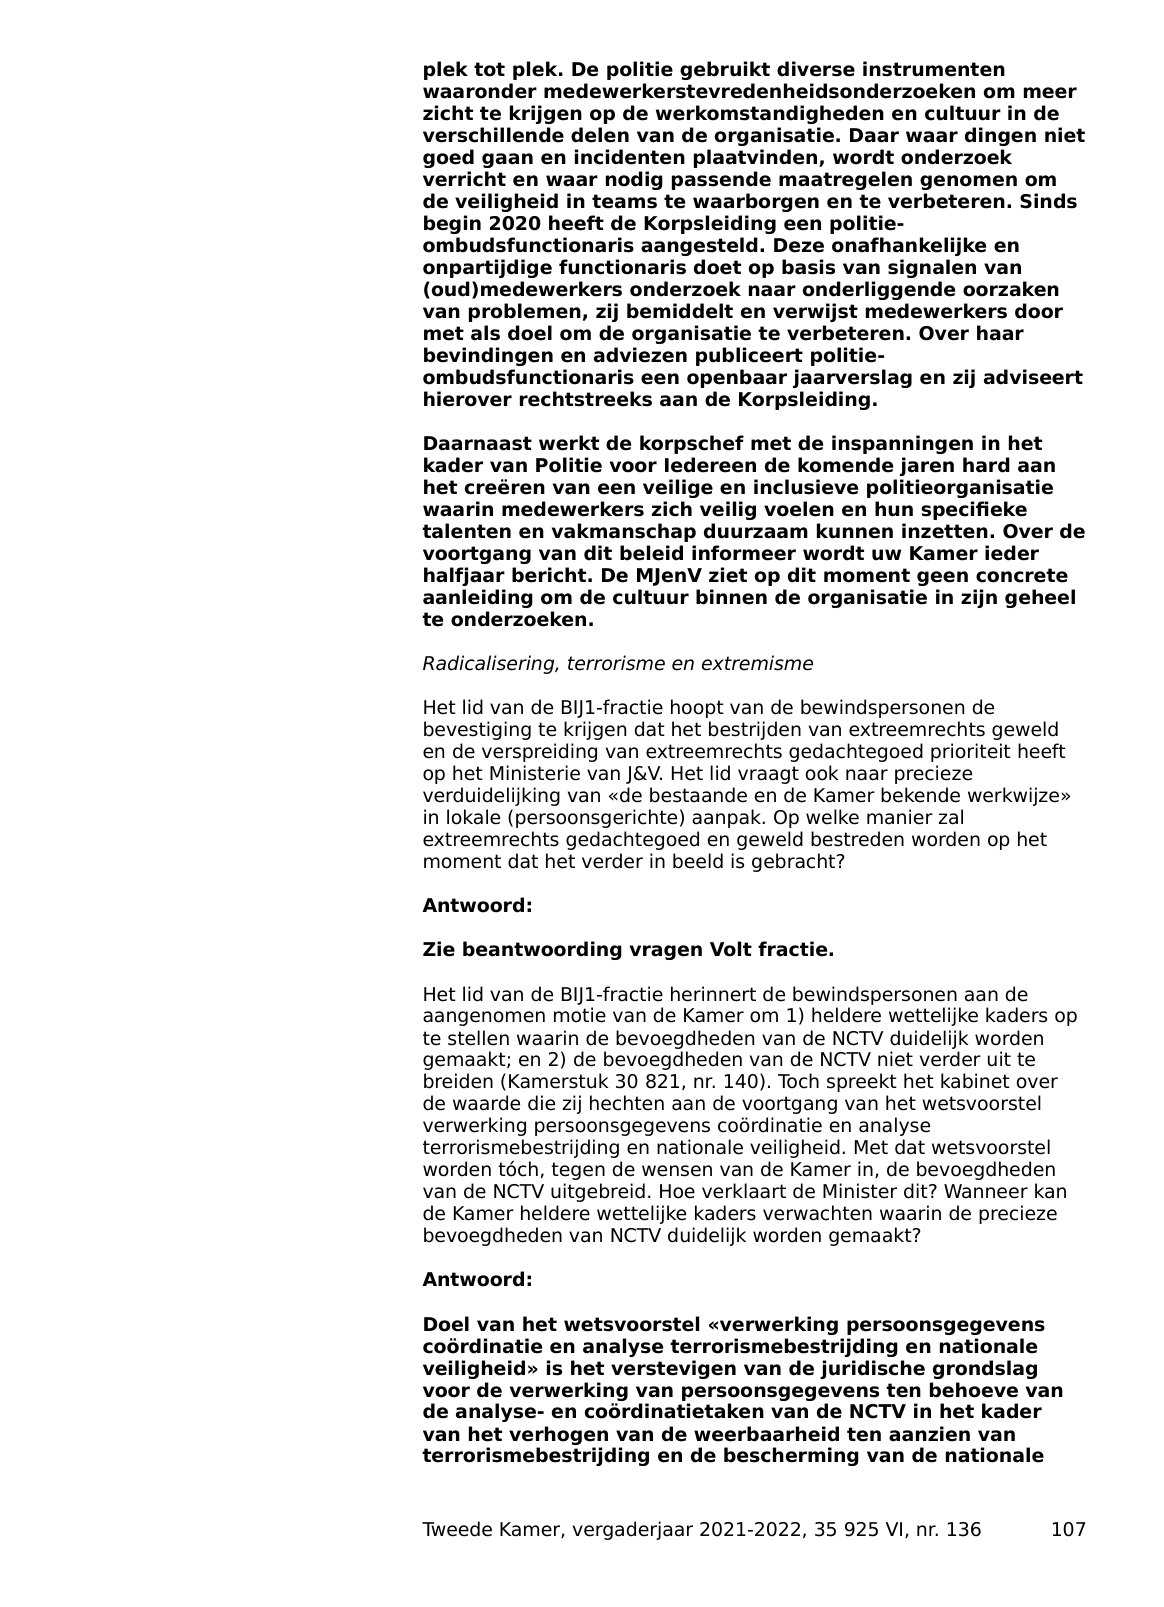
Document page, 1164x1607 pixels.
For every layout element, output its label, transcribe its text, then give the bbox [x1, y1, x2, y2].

subtitle Antwoord: [422, 895, 1087, 917]
text Het lid van de BIJ1-fractie herinnert de bewindspersonen aan de aangenomen motie van de Kamer om 1) heldere wettelijke kaders op te stellen waarin de bevoegdheden van de NCTV duidelijk worden gemaakt; en 2) de bevoegdheden van de NCTV niet verder uit te breiden (Kamerstuk 30 821, nr. 140). Toch spreekt het kabinet over de waarde die zij hechten aan de voortgang van het wetsvoorstel verwerking persoonsgegevens coördinatie en analyse terrorismebestrijding en nationale veiligheid. Met dat wetsvoorstel worden tóch, tegen de wensen van de Kamer in, de bevoegdheden van de NCTV uitgebreid. Hoe verklaart de Minister dit? Wanneer kan de Kamer heldere wettelijke kaders verwachten waarin de precieze bevoegdheden van NCTV duidelijk worden gemaakt? [422, 983, 1087, 1247]
subtitle Radicalisering, terrorisme en extremisme [422, 653, 1087, 675]
text plek tot plek. De politie gebruikt diverse instrumenten waaronder medewerkerstevredenheidsonderzoeken om meer zicht te krijgen op de werkomstandigheden en cultuur in de verschillende delen van de organisatie. Daar waar dingen niet goed gaan en incidenten plaatvinden, wordt onderzoek verricht en waar nodig passende maatregelen genomen om de veiligheid in teams te waarborgen en te verbeteren. Sinds begin 2020 heeft de Korpsleiding een politie-ombudsfunctionaris aangesteld. Deze onafhankelijke en onpartijdige functionaris doet op basis van signalen van (oud)medewerkers onderzoek naar onderliggende oorzaken van problemen, zij bemiddelt en verwijst medewerkers door met als doel om de organisatie te verbeteren. Over haar bevindingen en adviezen publiceert politie-ombudsfunctionaris een openbaar jaarverslag en zij adviseert hierover rechtstreeks aan de Korpsleiding. [422, 59, 1087, 411]
subtitle Antwoord: [422, 1269, 1087, 1291]
text Daarnaast werkt de korpschef met de inspanningen in het kader van Politie voor Iedereen de komende jaren hard aan het creëren van een veilige en inclusieve politieorganisatie waarin medewerkers zich veilig voelen en hun specifieke talenten en vakmanschap duurzaam kunnen inzetten. Over de voortgang van dit beleid informeer wordt uw Kamer ieder halfjaar bericht. De MJenV ziet op dit moment geen concrete aanleiding om de cultuur binnen de organisatie in zijn geheel te onderzoeken. [422, 433, 1087, 631]
text Doel van het wetsvoorstel «verwerking persoonsgegevens coördinatie en analyse terrorismebestrijding en nationale veiligheid» is het verstevigen van de juridische grondslag voor de verwerking van persoonsgegevens ten behoeve van de analyse- en coördinatietaken van de NCTV in het kader van het verhogen van de weerbaarheid ten aanzien van terrorismebestrijding en de bescherming van de nationale [422, 1313, 1087, 1467]
text Zie beantwoording vragen Volt fractie. [422, 939, 1087, 961]
text Het lid van de BIJ1-fractie hoopt van de bewindspersonen de bevestiging te krijgen dat het bestrijden van extreemrechts geweld en de verspreiding van extreemrechts gedachtegoed prioriteit heeft op het Ministerie van J&V. Het lid vraagt ook naar precieze verduidelijking van «de bestaande en de Kamer bekende werkwijze» in lokale (persoonsgerichte) aanpak. Op welke manier zal extreemrechts gedachtegoed en geweld bestreden worden op het moment dat het verder in beeld is gebracht? [422, 697, 1087, 873]
